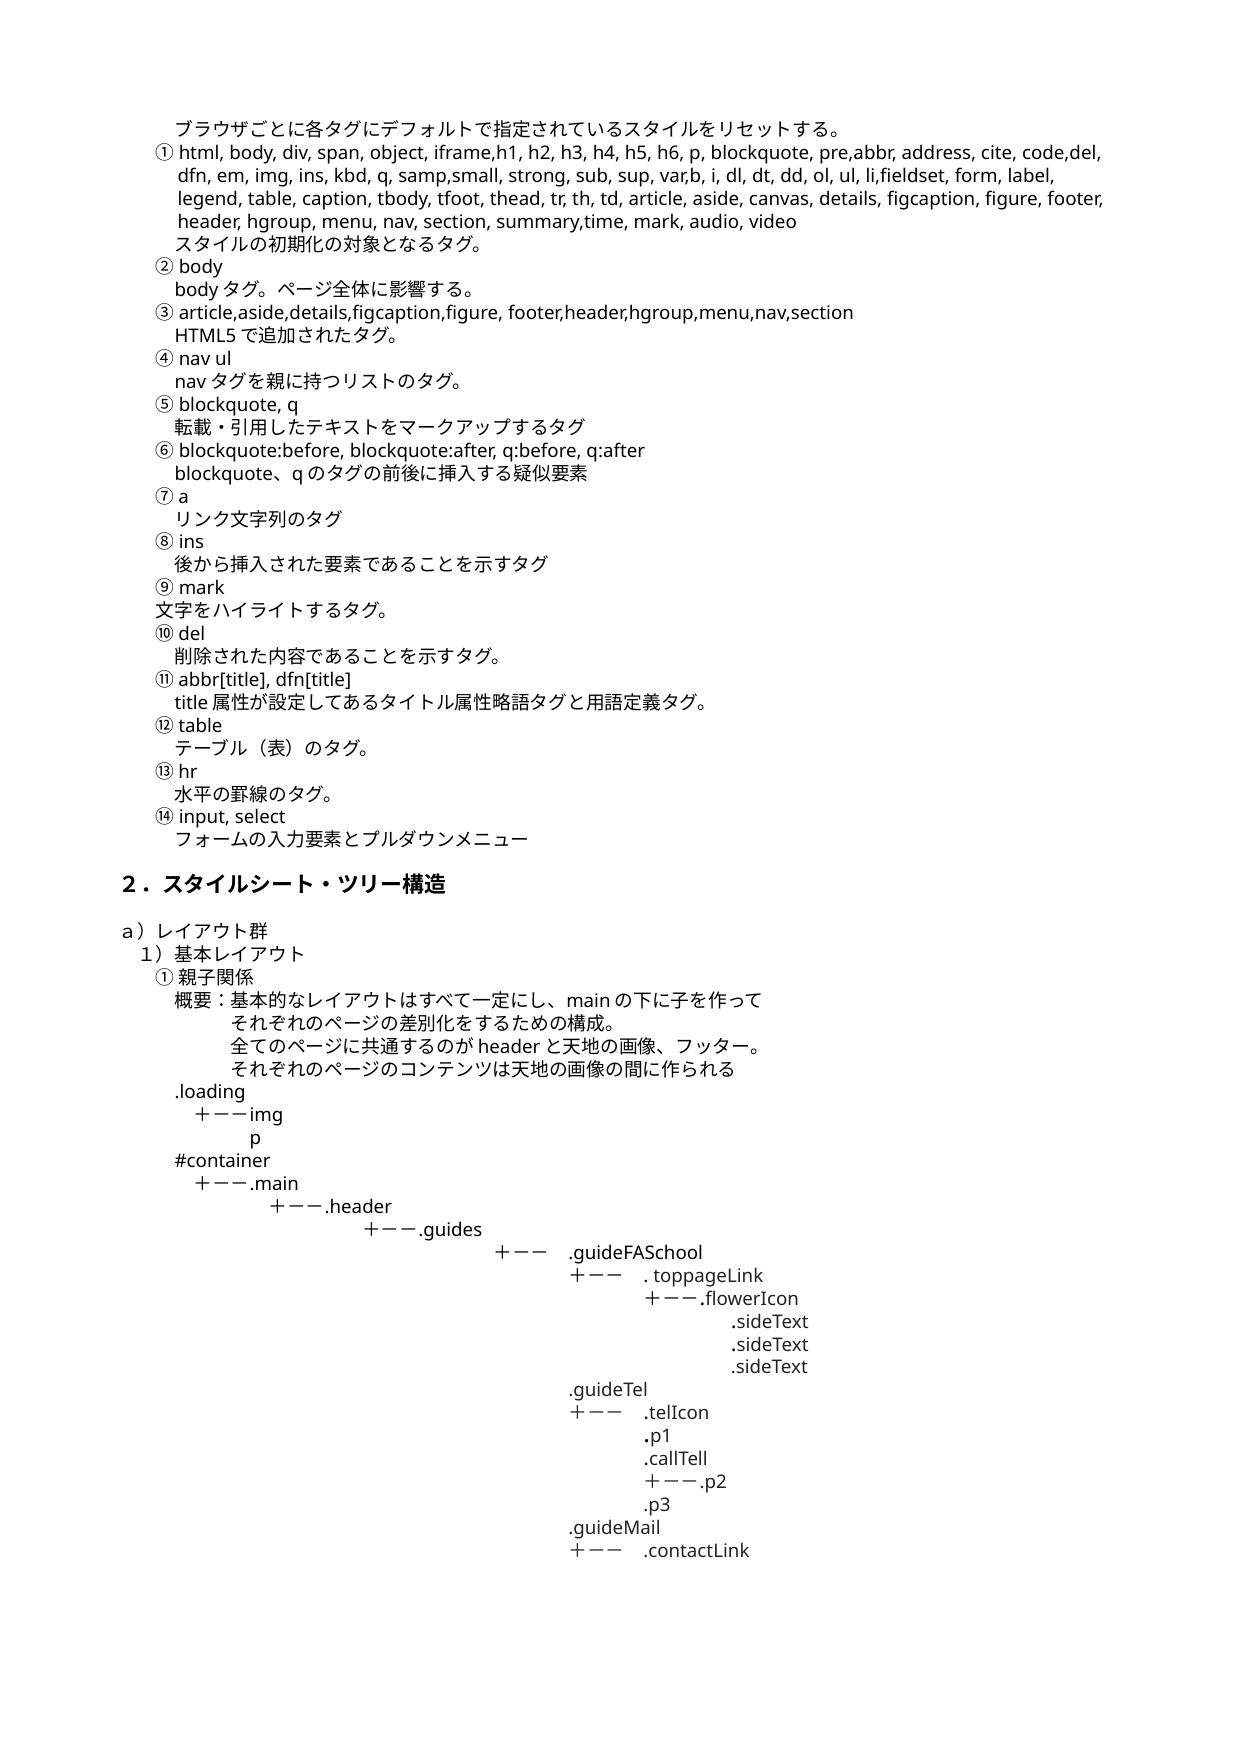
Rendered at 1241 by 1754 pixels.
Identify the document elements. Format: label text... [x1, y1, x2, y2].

text ⑪abbr[title], dfn[title] [118, 668, 1122, 691]
text ＋－－ .telIcon [118, 1401, 1122, 1424]
text ＋－－.header [118, 1195, 1122, 1218]
text .sideText [118, 1356, 1122, 1378]
text ⑩del [118, 622, 1122, 645]
text ② body [118, 256, 1122, 278]
text #container [118, 1149, 1122, 1172]
text ＋－－.p2 [118, 1470, 1122, 1493]
text ２．スタイルシート・ツリー構造 [118, 874, 1122, 897]
text それぞれのページの差別化をするための構成。 [118, 1012, 1122, 1035]
text .guideMail [118, 1516, 1122, 1539]
text ⑫table [118, 714, 1122, 737]
text HTML5で追加されたタグ。 [118, 324, 1122, 347]
text ① html, body, div, span, object, iframe,h1, h2, h3, h4, h5, h6, p, blockquote, pre,abbr, address, cite, code,del, dfn, em, img, ins, kbd, q, samp,small, strong, sub, sup, var,b, i, dl, dt, dd, ol, ul, li,fieldset, form, label, legend, table, caption, tbody, tfoot, thead, tr, th, td, article, aside, canvas, details, figcaption, figure, footer, header, hgroup, menu, nav, section, summary,time, mark, audio, video [118, 141, 1122, 233]
text .loading [118, 1081, 1122, 1103]
text リンク文字列のタグ [118, 508, 1122, 531]
text .p3 [118, 1493, 1122, 1516]
text テーブル（表）のタグ。 [118, 737, 1122, 760]
text ⑦a [118, 485, 1122, 508]
text ＋－－.flowerIcon [118, 1287, 1122, 1310]
text ＋－－.main [118, 1172, 1122, 1195]
text １）基本レイアウト [118, 943, 1122, 966]
text ＋－－ . toppageLink [118, 1264, 1122, 1287]
text bodyタグ。ページ全体に影響する。 [118, 278, 1122, 301]
text 概要：基本的なレイアウトはすべて一定にし、mainの下に子を作って [118, 989, 1122, 1012]
text ＋－－ .contactLink [118, 1539, 1122, 1562]
text 文字をハイライトするタグ。 [118, 599, 1122, 622]
text blockquote、qのタグの前後に挿入する疑似要素 [118, 462, 1122, 485]
text title属性が設定してあるタイトル属性略語タグと用語定義タグ。 [118, 691, 1122, 714]
text ブラウザごとに各タグにデフォルトで指定されているスタイルをリセットする。 [118, 118, 1122, 141]
text .callTell [118, 1447, 1122, 1470]
text ⑥ blockquote:before, blockquote:after, q:before, q:after [118, 439, 1122, 462]
text 全てのページに共通するのがheaderと天地の画像、フッター。 [118, 1035, 1122, 1058]
text ⑧ ins [118, 531, 1122, 553]
text navタグを親に持つリストのタグ。 [118, 370, 1122, 393]
text 後から挿入された要素であることを示すタグ [118, 553, 1122, 576]
text フォームの入力要素とプルダウンメニュー [118, 828, 1122, 851]
text ④ nav ul [118, 347, 1122, 370]
text ＋－－img [118, 1103, 1122, 1126]
text ａ）レイアウト群 [118, 920, 1122, 943]
text ⑬hr [118, 760, 1122, 783]
text ① 親子関係 [118, 966, 1122, 989]
text スタイルの初期化の対象となるタグ。 [118, 233, 1122, 256]
text .sideText [118, 1333, 1122, 1356]
text ⑭ input, select [118, 806, 1122, 828]
text ＋－－.guides [118, 1218, 1122, 1241]
text それぞれのページのコンテンツは天地の画像の間に作られる [118, 1058, 1122, 1081]
text ＋－－ .guideFASchool [118, 1241, 1122, 1264]
text .guideTel [118, 1378, 1122, 1401]
text 削除された内容であることを示すタグ。 [118, 645, 1122, 668]
text 水平の罫線のタグ。 [118, 783, 1122, 806]
text ⑤ blockquote, q [118, 393, 1122, 416]
text p [118, 1126, 1122, 1149]
text ⑨ mark [118, 576, 1122, 599]
text .p1 [118, 1424, 1122, 1447]
text .sideText [118, 1310, 1122, 1333]
text ③ article,aside,details,figcaption,figure, footer,header,hgroup,menu,nav,section [118, 301, 1122, 324]
text 転載・引用したテキストをマークアップするタグ [118, 416, 1122, 439]
